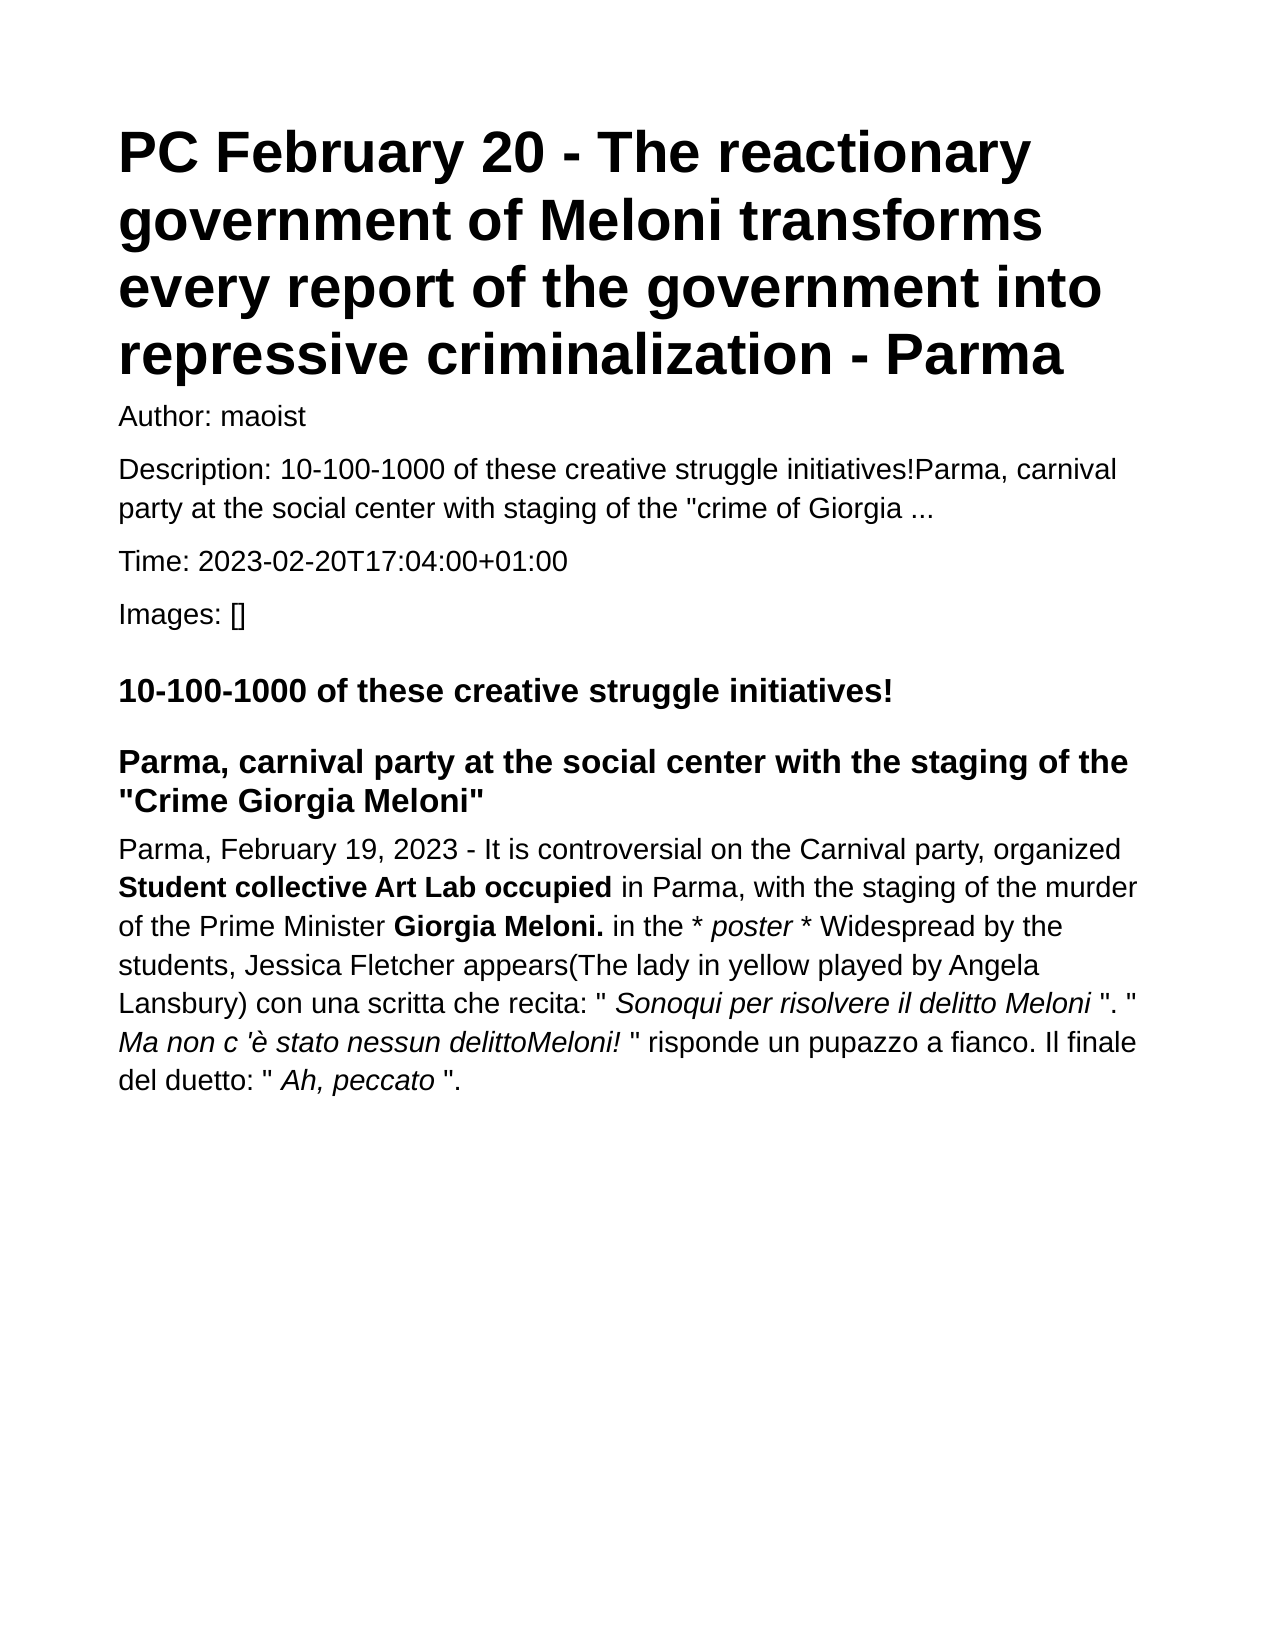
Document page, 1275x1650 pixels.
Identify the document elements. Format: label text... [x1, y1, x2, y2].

text Author: maoist [118, 399, 1157, 432]
text Images: [] [118, 597, 1157, 630]
text Time: 2023-02-20T17:04:00+01:00 [118, 544, 1157, 577]
text Description: 10-100-1000 of these creative struggle initiatives!Parma, carnival party at the social center with staging of the "crime of Giorgia ... [118, 452, 1157, 524]
subtitle Parma, carnival party at the social center with the staging of the "Crime Giorgia Meloni" [118, 743, 1157, 819]
text Parma, February 19, 2023 - It is controversial on the Carnival party, organized Student collective Art Lab occupied in Parma, with the staging of the murder of the Prime Minister Giorgia Meloni. in the * poster * Widespread by the students, Jessica Fletcher appears(The lady in yellow played by Angela Lansbury) con una scritta che recita: " Sonoqui per risolvere il delitto Meloni ". " Ma non c 'è stato nessun delittoMeloni! " risponde un pupazzo a fianco. Il finale del duetto: " Ah, peccato ". [118, 832, 1157, 1097]
subtitle 10-100-1000 of these creative struggle initiatives! [118, 671, 1157, 709]
subtitle PC February 20 - The reactionary government of Meloni transforms every report of the government into repressive criminalization - Parma [118, 118, 1157, 386]
